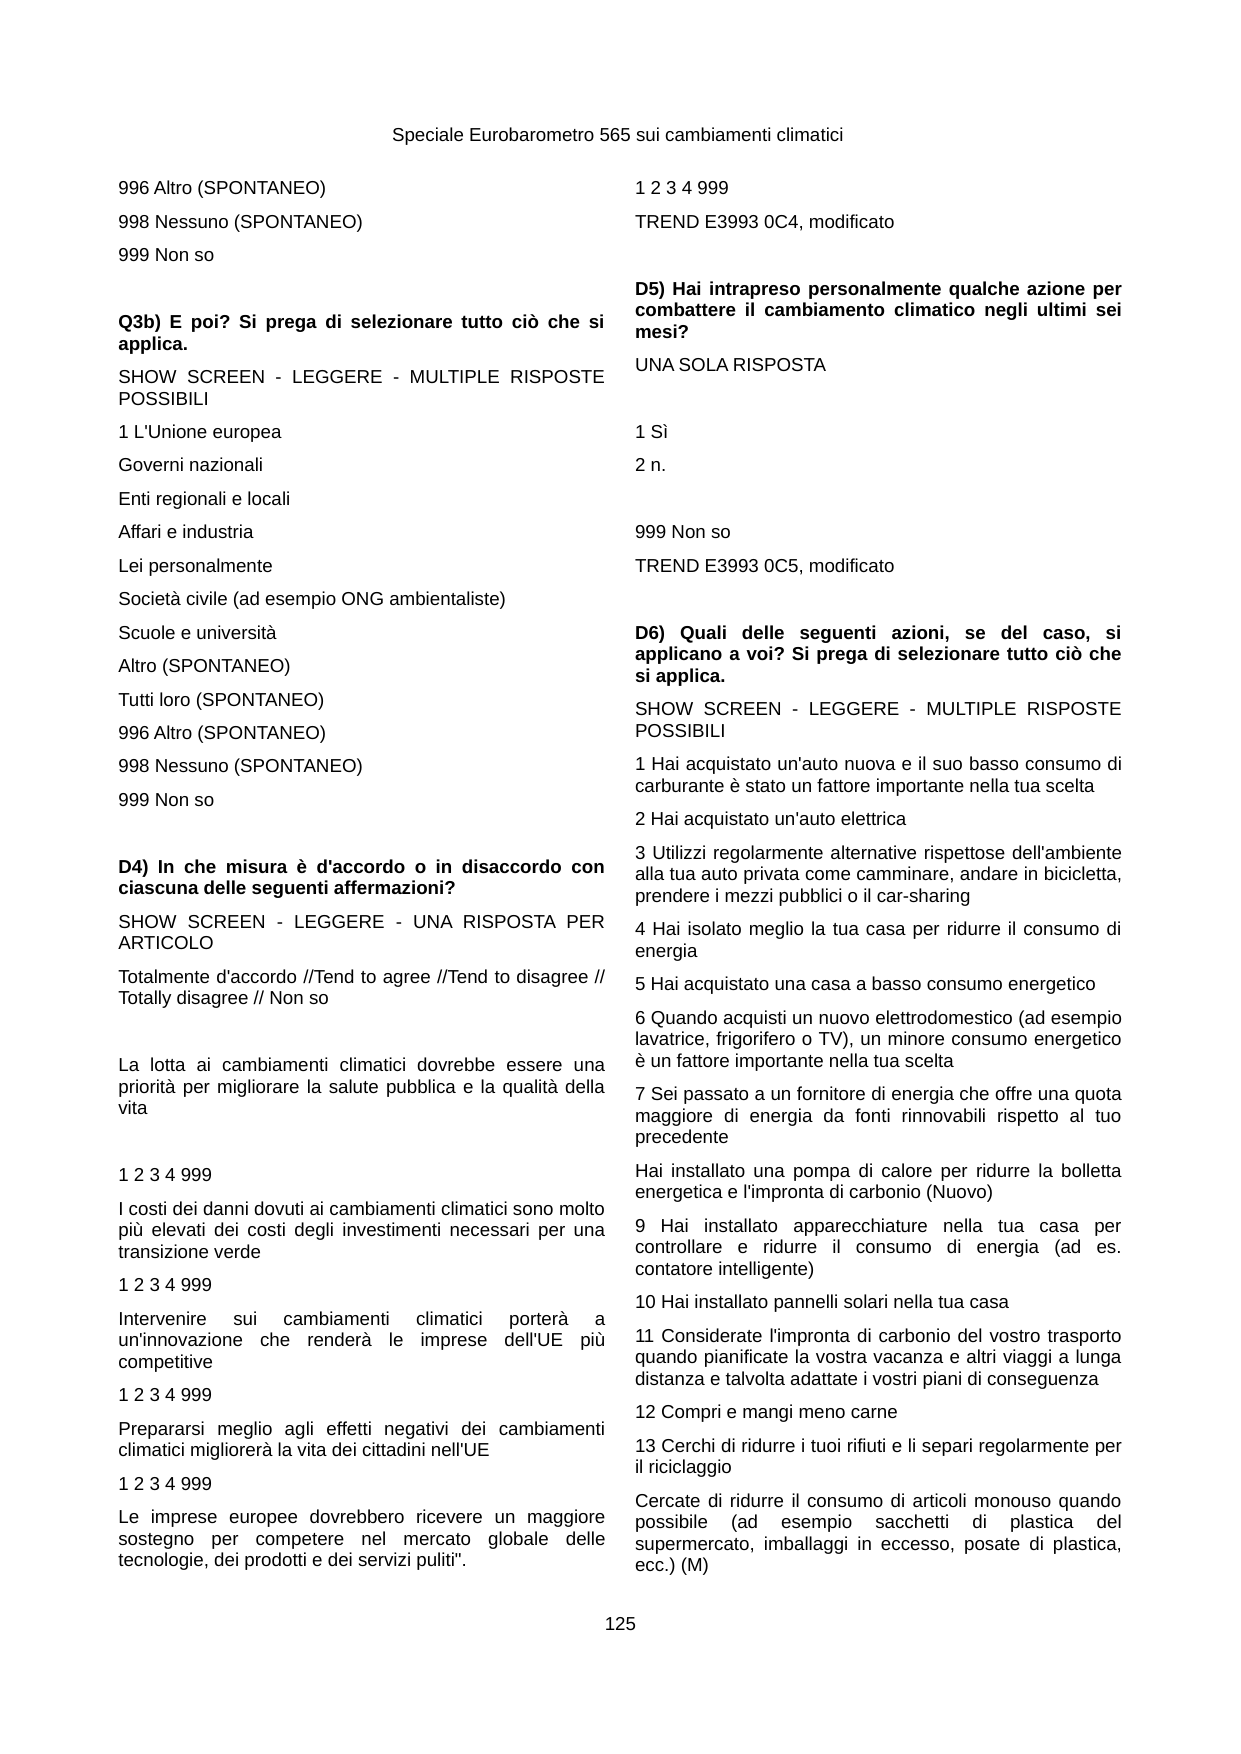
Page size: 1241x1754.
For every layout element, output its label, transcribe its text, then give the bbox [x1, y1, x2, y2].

text D4) In che misura è d'accordo o in disaccordo con ciascuna delle seguenti affermazioni? [118, 856, 605, 899]
text 4 Hai isolato meglio la tua casa per ridurre il consumo di energia [635, 918, 1122, 961]
text TREND E3993 0C5, modificato [635, 554, 1122, 576]
text 999 Non so [118, 244, 605, 266]
text SHOW SCREEN - LEGGERE - MULTIPLE RISPOSTE POSSIBILI [635, 698, 1122, 741]
text La lotta ai cambiamenti climatici dovrebbe essere una priorità per migliorare la salute pubblica e la qualità della vita [118, 1054, 605, 1119]
text 3 Utilizzi regolarmente alternative rispettose dell'ambiente alla tua auto privata come camminare, andare in bicicletta, prendere i mezzi pubblici o il car-sharing [635, 841, 1122, 906]
text Tutti loro (SPONTANEO) [118, 688, 605, 710]
text 1 2 3 4 999 [118, 1384, 605, 1406]
text TREND E3993 0C4, modificato [635, 211, 1122, 232]
text 998 Nessuno (SPONTANEO) [118, 755, 605, 777]
text 1 2 3 4 999 [118, 1164, 605, 1186]
text 1 2 3 4 999 [118, 1472, 605, 1494]
text Enti regionali e locali [118, 488, 605, 509]
text Governi nazionali [118, 454, 605, 476]
text 5 Hai acquistato una casa a basso consumo energetico [635, 973, 1122, 994]
text UNA SOLA RISPOSTA [635, 354, 1122, 376]
text Q3b) E poi? Si prega di selezionare tutto ciò che si applica. [118, 311, 605, 354]
text Altro (SPONTANEO) [118, 655, 605, 676]
text Lei personalmente [118, 554, 605, 576]
text Scuole e università [118, 621, 605, 643]
text SHOW SCREEN - LEGGERE - UNA RISPOSTA PER ARTICOLO [118, 911, 605, 954]
text 13 Cerchi di ridurre i tuoi rifiuti e li separi regolarmente per il riciclaggio [635, 1434, 1122, 1478]
text 999 Non so [635, 521, 1122, 543]
text 6 Quando acquisti un nuovo elettrodomestico (ad esempio lavatrice, frigorifero o TV), un minore consumo energetico è un fattore importante nella tua scelta [635, 1006, 1122, 1071]
text 10 Hai installato pannelli solari nella tua casa [635, 1291, 1122, 1313]
text Società civile (ad esempio ONG ambientaliste) [118, 588, 605, 609]
text Affari e industria [118, 521, 605, 543]
text SHOW SCREEN - LEGGERE - MULTIPLE RISPOSTE POSSIBILI [118, 366, 605, 409]
text 7 Sei passato a un fornitore di energia che offre una quota maggiore di energia da fonti rinnovabili rispetto al tuo precedente [635, 1083, 1122, 1148]
text 12 Compri e mangi meno carne [635, 1401, 1122, 1423]
text 1 2 3 4 999 [635, 177, 1122, 199]
text 1 Hai acquistato un'auto nuova e il suo basso consumo di carburante è stato un fattore importante nella tua scelta [635, 753, 1122, 796]
text 1 L'Unione europea [118, 421, 605, 442]
text I costi dei danni dovuti ai cambiamenti climatici sono molto più elevati dei costi degli investimenti necessari per una transizione verde [118, 1197, 605, 1262]
text 996 Altro (SPONTANEO) [118, 177, 605, 199]
text 2 n. [635, 454, 1122, 476]
text Le imprese europee dovrebbero ricevere un maggiore sostegno per competere nel mercato globale delle tecnologie, dei prodotti e dei servizi puliti". [118, 1506, 605, 1571]
text D6) Quali delle seguenti azioni, se del caso, si applicano a voi? Si prega di selezionare tutto ciò che si applica. [635, 621, 1122, 686]
text Cercate di ridurre il consumo di articoli monouso quando possibile (ad esempio sacchetti di plastica del supermercato, imballaggi in eccesso, posate di plastica, ecc.) (M) [635, 1489, 1122, 1576]
text 1 2 3 4 999 [118, 1274, 605, 1296]
text Prepararsi meglio agli effetti negativi dei cambiamenti climatici migliorerà la vita dei cittadini nell'UE [118, 1417, 605, 1461]
text 998 Nessuno (SPONTANEO) [118, 211, 605, 232]
text 1 Sì [635, 421, 1122, 442]
text Totalmente d'accordo //Tend to agree //Tend to disagree // Totally disagree // Non so [118, 966, 605, 1009]
text 996 Altro (SPONTANEO) [118, 722, 605, 743]
text 11 Considerate l'impronta di carbonio del vostro trasporto quando pianificate la vostra vacanza e altri viaggi a lunga distanza e talvolta adattate i vostri piani di conseguenza [635, 1324, 1122, 1389]
text D5) Hai intrapreso personalmente qualche azione per combattere il cambiamento climatico negli ultimi sei mesi? [635, 277, 1122, 342]
text 9 Hai installato apparecchiature nella tua casa per controllare e ridurre il consumo di energia (ad es. contatore intelligente) [635, 1214, 1122, 1279]
text 2 Hai acquistato un'auto elettrica [635, 808, 1122, 829]
text Intervenire sui cambiamenti climatici porterà a un'innovazione che renderà le imprese dell'UE più competitive [118, 1307, 605, 1372]
text 999 Non so [118, 789, 605, 810]
text Hai installato una pompa di calore per ridurre la bolletta energetica e l'impronta di carbonio (Nuovo) [635, 1159, 1122, 1203]
